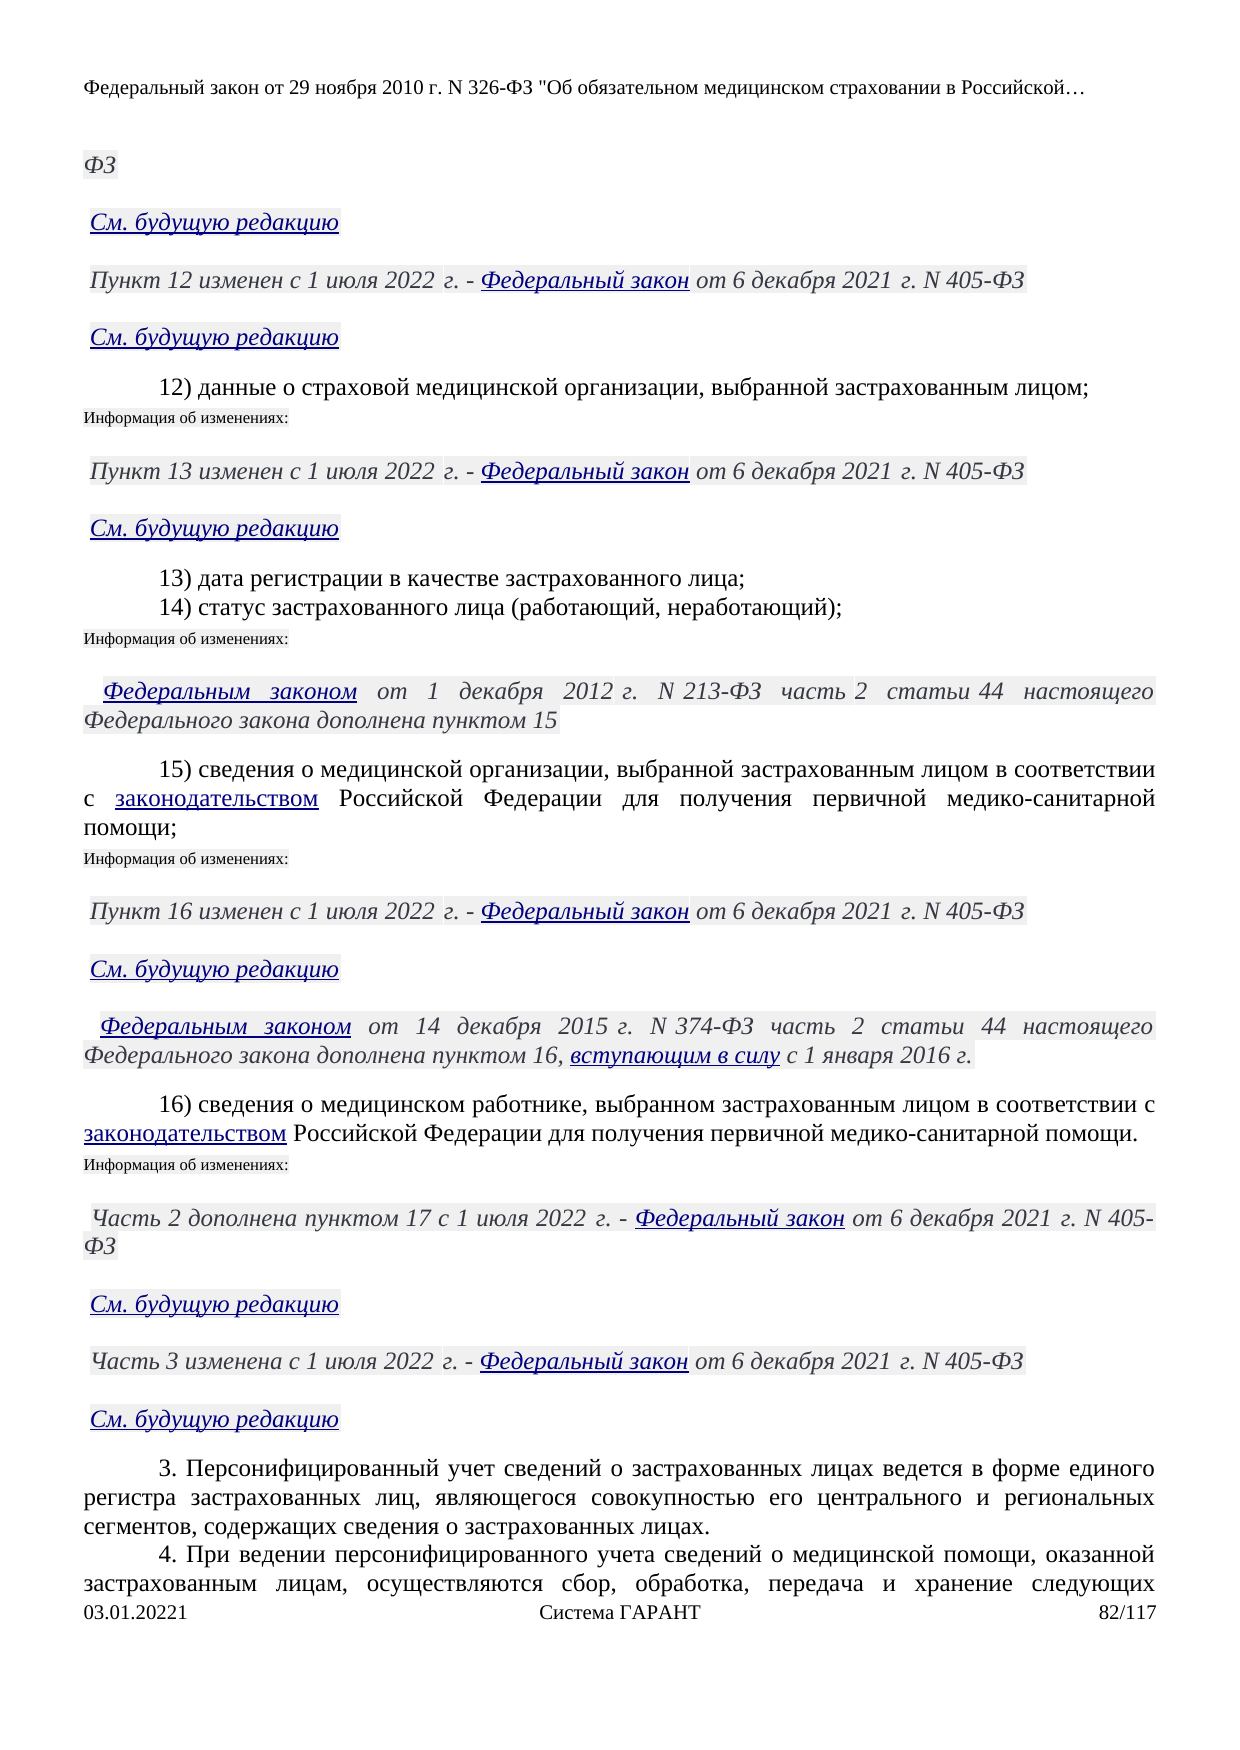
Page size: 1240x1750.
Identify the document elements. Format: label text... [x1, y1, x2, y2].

text См. будущую редакцию [83, 954, 1156, 983]
text Информация об изменениях: [83, 408, 1156, 427]
text 13) дата регистрации в качестве застрахованного лица; [83, 563, 1156, 592]
text 12) данные о страховой медицинской организации, выбранной застрахованным лицом; [83, 372, 1156, 401]
text Информация об изменениях: [83, 628, 1156, 648]
text 16) сведения о медицинском работнике, выбранном застрахованным лицом в соответствии с законодательством Российской Федерации для получения первичной медико-санитарной помощи. [83, 1089, 1156, 1147]
text Федеральным законом от 14 декабря 2015 г. N 374-ФЗ часть 2 статьи 44 настоящего Федерального закона дополнена пунктом 16, вступающим в силу с 1 января 2016 г. [83, 1011, 1156, 1069]
text 15) сведения о медицинской организации, выбранной застрахованным лицом в соответствии с законодательством Российской Федерации для получения первичной медико-санитарной помощи; [83, 754, 1156, 841]
text 3. Персонифицированный учет сведений о застрахованных лицах ведется в форме единого регистра застрахованных лиц, являющегося совокупностью его центрального и региональных сегментов, содержащих сведения о застрахованных лицах. [83, 1453, 1156, 1539]
text 14) статус застрахованного лица (работающий, неработающий); [83, 592, 1156, 621]
text Пункт 16 изменен с 1 июля 2022 г. - Федеральный закон от 6 декабря 2021 г. N 405-ФЗ [83, 896, 1156, 925]
text 4. При ведении персонифицированного учета сведений о медицинской помощи, оказанной застрахованным лицам, осуществляются сбор, обработка, передача и хранение следующих [83, 1539, 1156, 1597]
text Информация об изменениях: [83, 1155, 1156, 1174]
text Информация об изменениях: [83, 849, 1156, 868]
text См. будущую редакцию [83, 207, 1156, 236]
text См. будущую редакцию [83, 1289, 1156, 1318]
text См. будущую редакцию [83, 513, 1156, 542]
text См. будущую редакцию [83, 322, 1156, 351]
text Часть 2 дополнена пунктом 17 с 1 июля 2022 г. - Федеральный закон от 6 декабря 2021 г. N 405-ФЗ [83, 1203, 1156, 1260]
text Федеральным законом от 1 декабря 2012 г. N 213-ФЗ часть 2 статьи 44 настоящего Федерального закона дополнена пунктом 15 [83, 676, 1156, 734]
text Часть 3 изменена с 1 июля 2022 г. - Федеральный закон от 6 декабря 2021 г. N 405-ФЗ [83, 1346, 1156, 1375]
text См. будущую редакцию [83, 1404, 1156, 1432]
text Пункт 13 изменен с 1 июля 2022 г. - Федеральный закон от 6 декабря 2021 г. N 405-ФЗ [83, 456, 1156, 485]
text ФЗ [83, 150, 1156, 179]
text Пункт 12 изменен с 1 июля 2022 г. - Федеральный закон от 6 декабря 2021 г. N 405-ФЗ [83, 265, 1156, 293]
